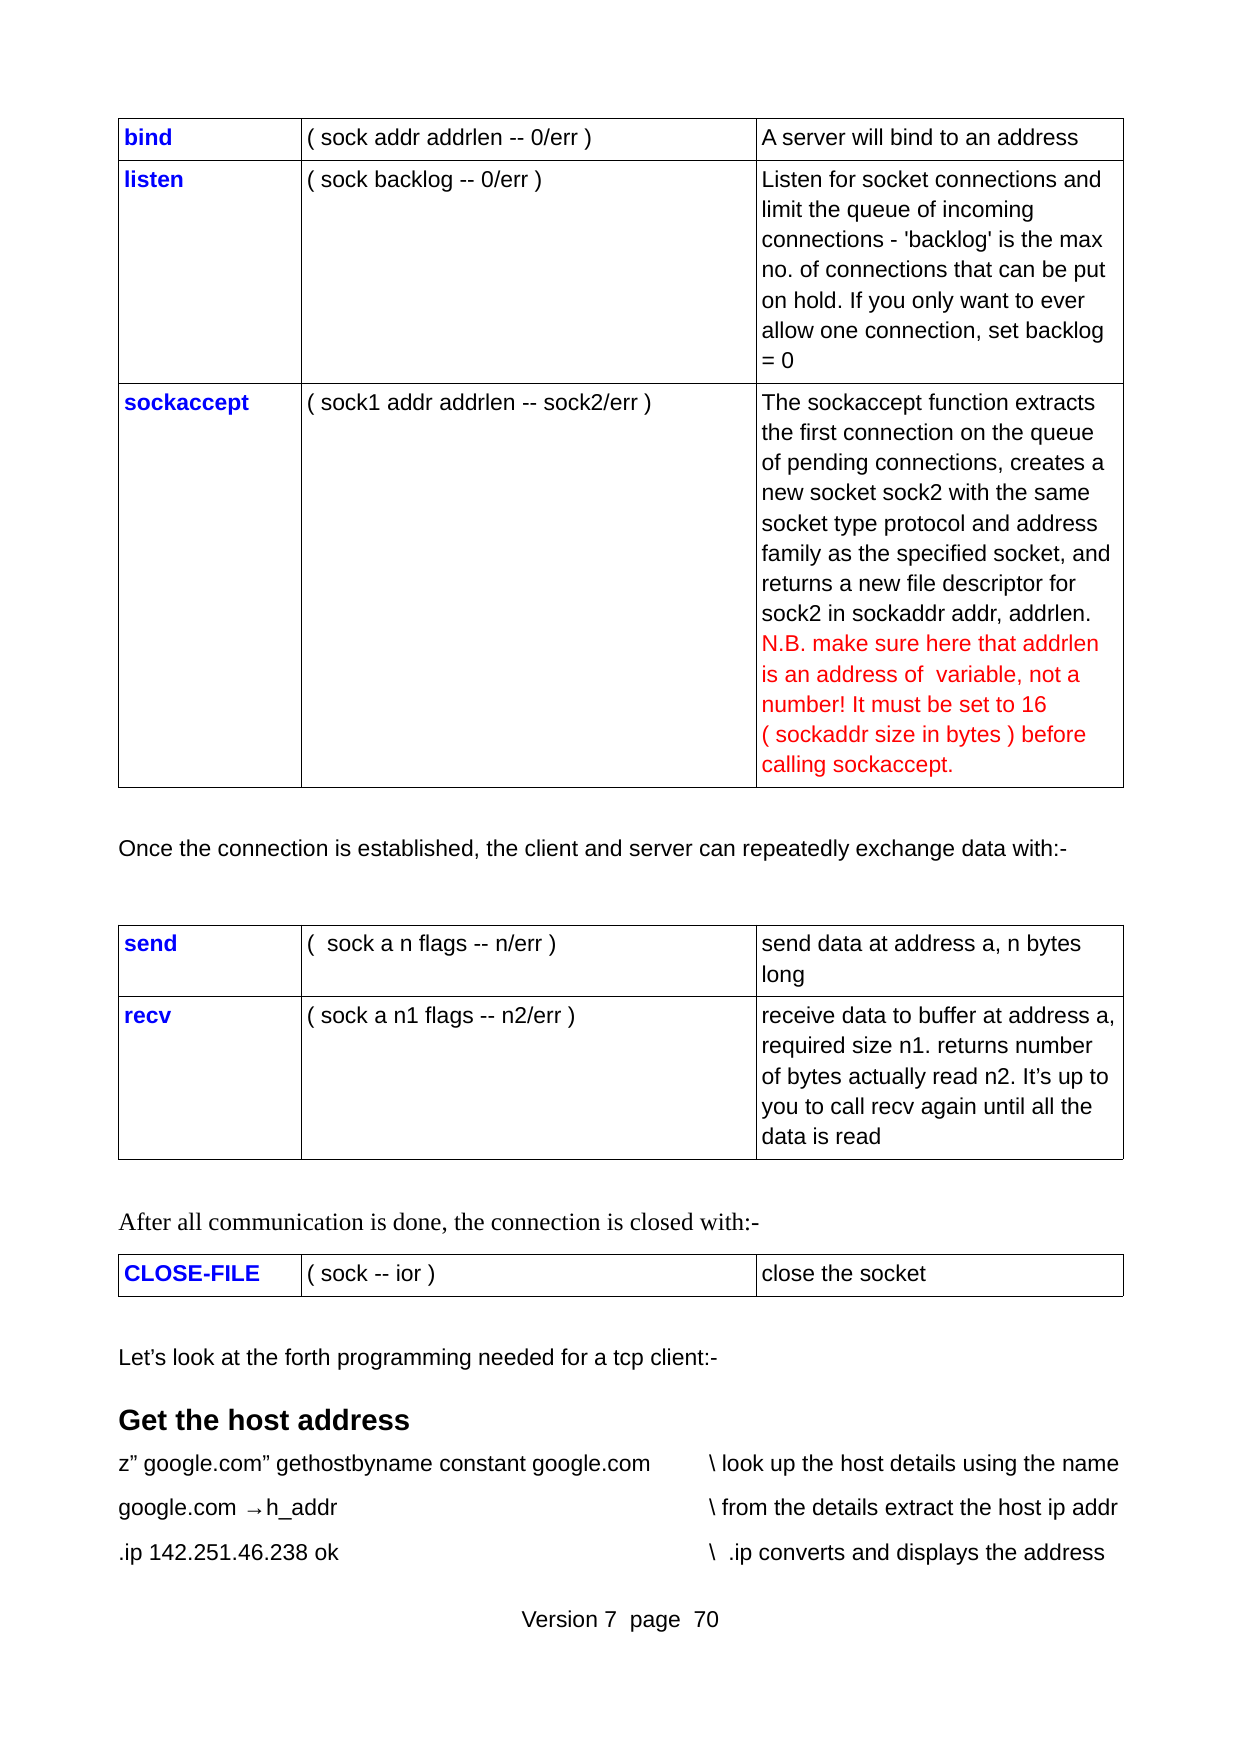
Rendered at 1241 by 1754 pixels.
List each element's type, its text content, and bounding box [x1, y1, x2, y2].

table_header ( sock -- ior ) [302, 1255, 756, 1296]
table_cell Listen for socket connections and limit the queue of incoming connections - 'backlog' is the max no. of connections that can be put on hold. If you only want to ever allow one connection, set backlog = 0 [757, 161, 1123, 383]
table_cell A server will bind to an address [757, 119, 1123, 160]
table_cell ( sock addr addrlen -- 0/err ) [302, 119, 756, 160]
table_cell The sockaccept function extracts the first connection on the queue of pending connections, creates a new socket sock2 with the same socket type protocol and address family as the specified socket, and returns a new file descriptor for sock2 in sockaddr addr, addrlen. N.B. make sure here that addrlen is an address of variable, not a number! It must be set to 16 ( sockaddr size in bytes ) before calling sockaccept. [757, 384, 1123, 787]
subtitle Get the host address [118, 1403, 1122, 1437]
table_cell ( sock a n1 flags -- n2/err ) [302, 997, 756, 1159]
table_cell listen [119, 161, 301, 383]
text Once the connection is established, the client and server can repeatedly exchange data with:- [118, 835, 1122, 861]
text After all communication is done, the connection is closed with:- [118, 1207, 1122, 1236]
table_cell sockaccept [119, 384, 301, 787]
table_cell recv [119, 997, 301, 1159]
table_header close the socket [757, 1255, 1123, 1296]
table_header ( sock a n flags -- n/err ) [302, 926, 756, 996]
table_header send data at address a, n bytes long [757, 926, 1123, 996]
table_cell ( sock backlog -- 0/err ) [302, 161, 756, 383]
text z” google.com” gethostbyname constant google.com \ look up the host details using the name [118, 1449, 1122, 1476]
table_header send [119, 926, 301, 996]
table_header CLOSE-FILE [119, 1255, 301, 1296]
table_cell receive data to buffer at address a, required size n1. returns number of bytes actually read n2. It’s up to you to call recv again until all the data is read [757, 997, 1123, 1159]
text Let’s look at the forth programming needed for a tcp client:- [118, 1344, 1122, 1370]
table_cell bind [119, 119, 301, 160]
text .ip 142.251.46.238 ok \ .ip converts and displays the address [118, 1539, 1122, 1565]
table_cell ( sock1 addr addrlen -- sock2/err ) [302, 384, 756, 787]
text google.com →h_addr \ from the details extract the host ip addr [118, 1494, 1122, 1521]
